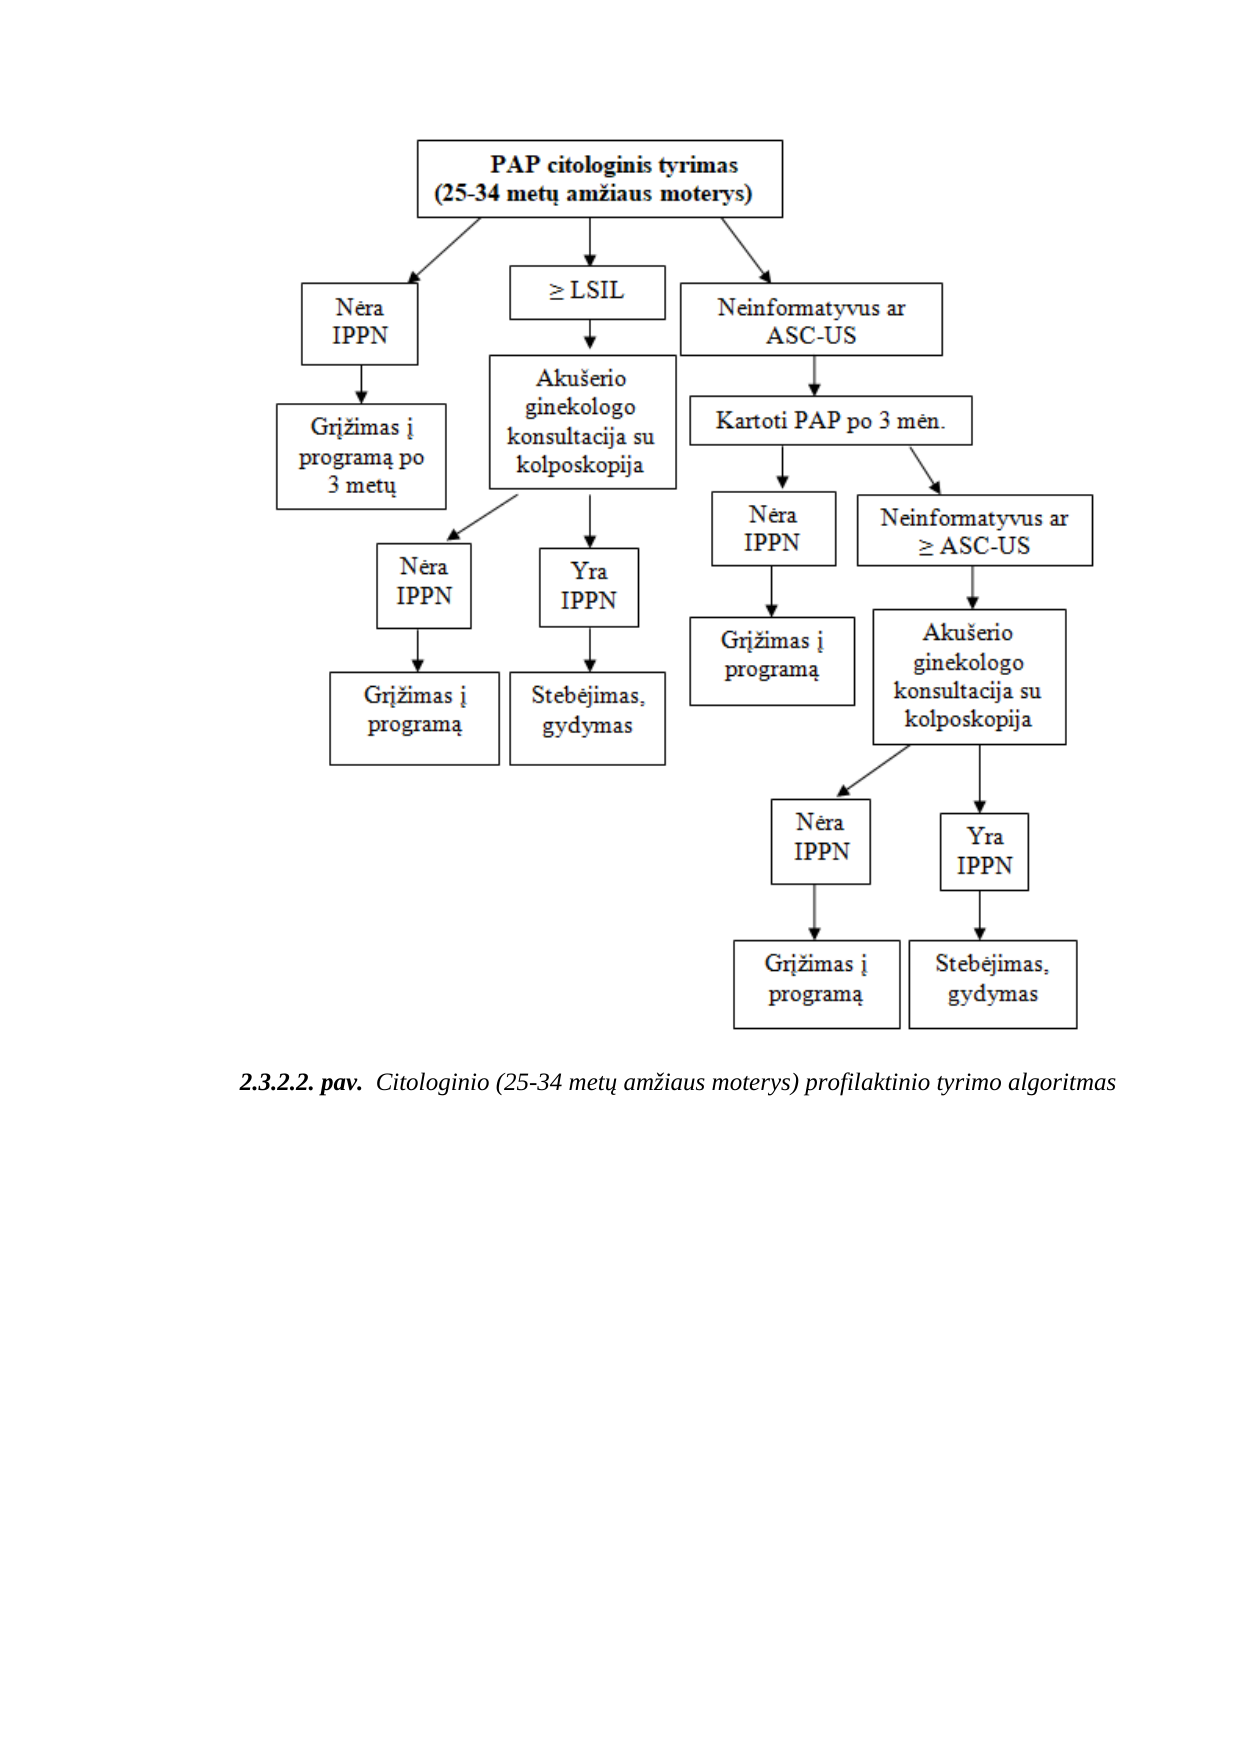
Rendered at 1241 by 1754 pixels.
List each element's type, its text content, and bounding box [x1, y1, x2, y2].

text 2.3.2.2. pav. Citologinio (25-34 metų amžiaus moterys) profilaktinio tyrimo algoritmas [177, 1067, 1181, 1096]
